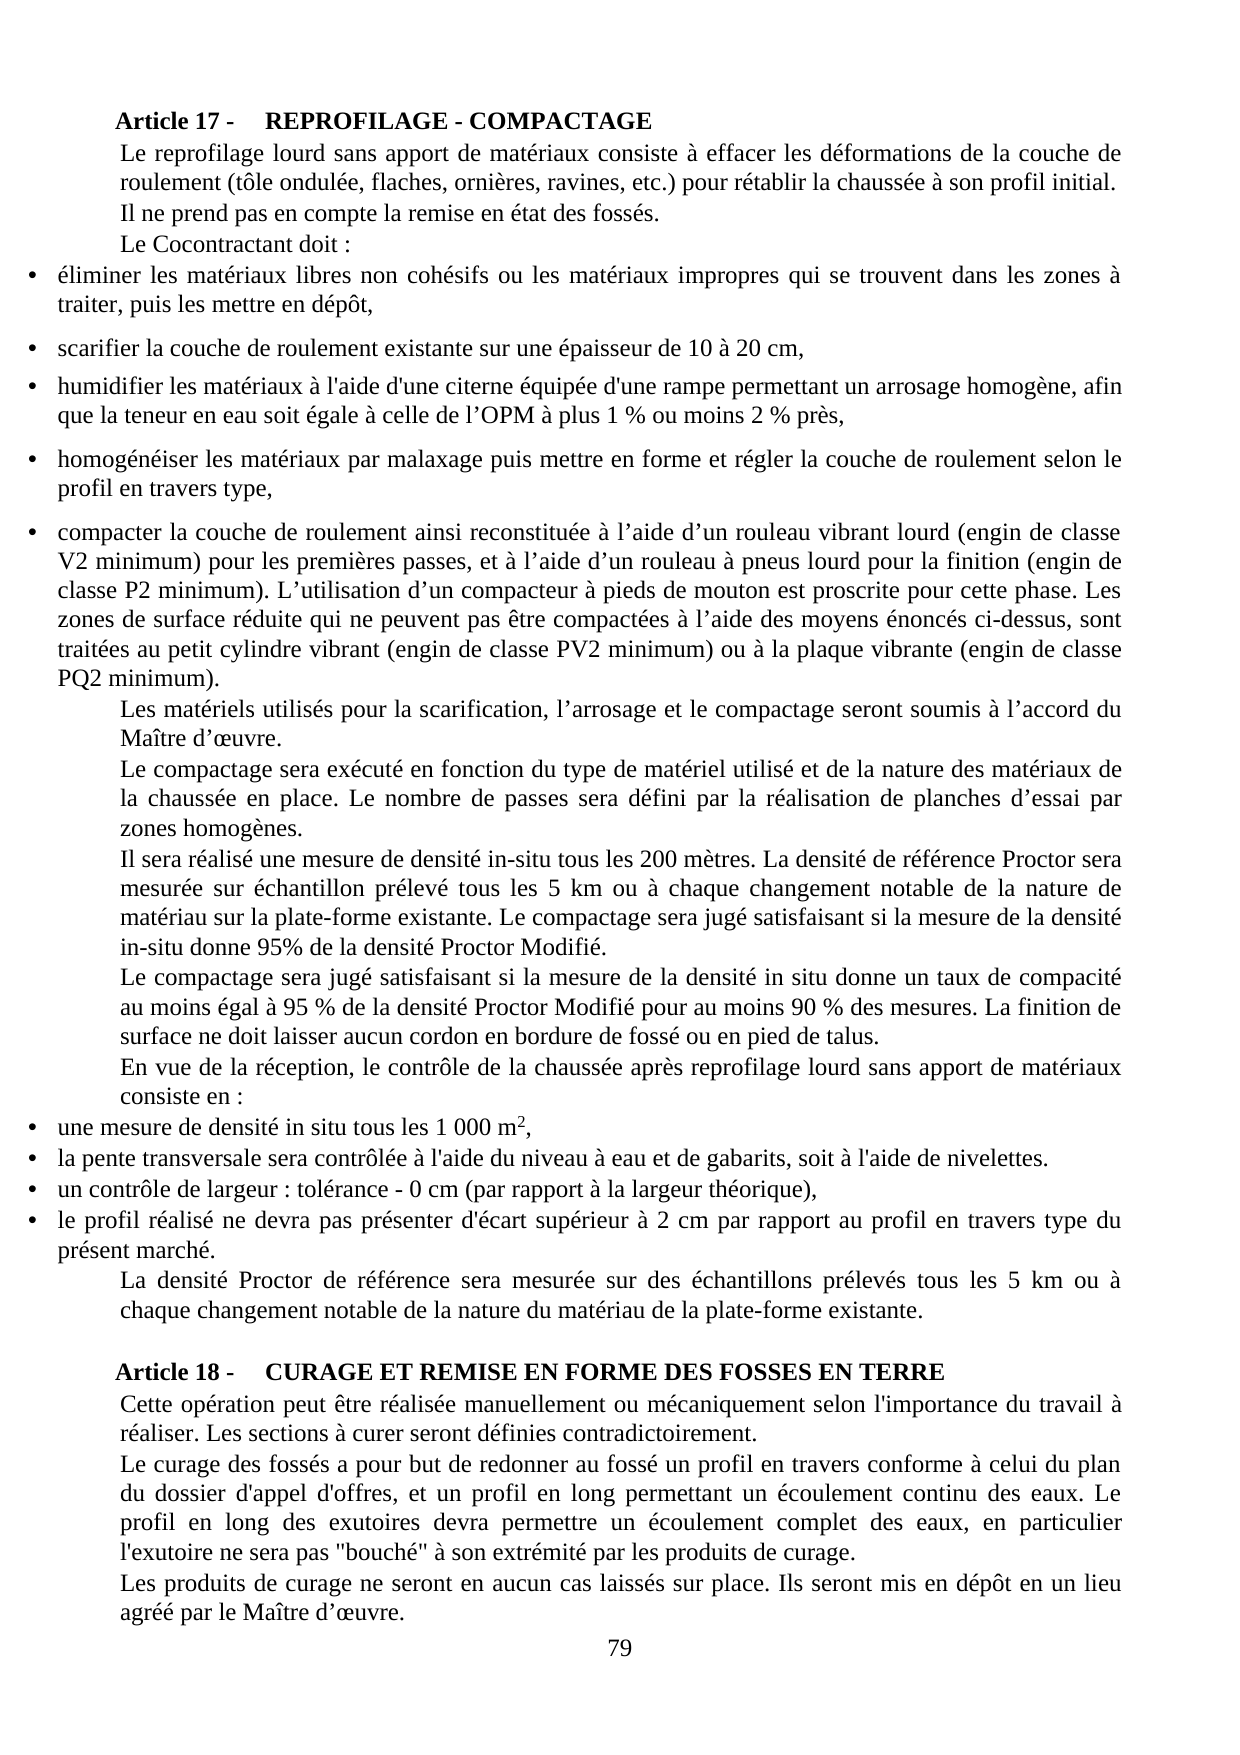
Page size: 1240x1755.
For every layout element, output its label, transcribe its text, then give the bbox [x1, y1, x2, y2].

list le profil réalisé ne devra pas présenter d'écart supérieur à 2 cm par rapport au profil en travers type du présent marché. [28, 1205, 1123, 1263]
list un contrôle de largeur : tolérance - 0 cm (par rapport à la largeur théorique), [28, 1174, 1123, 1203]
text Les matériels utilisés pour la scarification, l’arrosage et le compactage seront soumis à l’accord du Maître d’œuvre. [120, 694, 1123, 752]
text Les produits de curage ne seront en aucun cas laissés sur place. Ils seront mis en dépôt en un lieu agréé par le Maître d’œuvre. [120, 1568, 1123, 1626]
text Article 18 - CURAGE ET REMISE EN FORME DES FOSSES EN TERRE [57, 1357, 1183, 1386]
text Le reprofilage lourd sans apport de matériaux consiste à effacer les déformations de la couche de roulement (tôle ondulée, flaches, ornières, ravines, etc.) pour rétablir la chaussée à son profil initial. [120, 138, 1123, 196]
list la pente transversale sera contrôlée à l'aide du niveau à eau et de gabarits, soit à l'aide de nivelettes. [28, 1143, 1123, 1172]
text En vue de la réception, le contrôle de la chaussée après reprofilage lourd sans apport de matériaux consiste en : [120, 1052, 1123, 1110]
text La densité Proctor de référence sera mesurée sur des échantillons prélevés tous les 5 km ou à chaque changement notable de la nature du matériau de la plate-forme existante. [120, 1266, 1123, 1324]
text Article 17 - REPROFILAGE - COMPACTAGE [57, 106, 1183, 136]
list humidifier les matériaux à l'aide d'une citerne équipée d'une rampe permettant un arrosage homogène, afin que la teneur en eau soit égale à celle de l’OPM à plus 1 % ou moins 2 % près, [28, 371, 1123, 429]
list une mesure de densité in situ tous les 1 000 m2, [28, 1112, 1123, 1141]
text Le Cocontractant doit : [120, 229, 1123, 258]
list éliminer les matériaux libres non cohésifs ou les matériaux impropres qui se trouvent dans les zones à traiter, puis les mettre en dépôt, [28, 260, 1123, 318]
list homogénéiser les matériaux par malaxage puis mettre en forme et régler la couche de roulement selon le profil en travers type, [28, 444, 1123, 502]
text Il ne prend pas en compte la remise en état des fossés. [120, 198, 1123, 227]
text Le compactage sera jugé satisfaisant si la mesure de la densité in situ donne un taux de compacité au moins égal à 95 % de la densité Proctor Modifié pour au moins 90 % des mesures. La finition de surface ne doit laisser aucun cordon en bordure de fossé ou en pied de talus. [120, 962, 1123, 1050]
text Cette opération peut être réalisée manuellement ou mécaniquement selon l'importance du travail à réaliser. Les sections à curer seront définies contradictoirement. [120, 1389, 1123, 1447]
text Le curage des fossés a pour but de redonner au fossé un profil en travers conforme à celui du plan du dossier d'appel d'offres, et un profil en long permettant un écoulement continu des eaux. Le profil en long des exutoires devra permettre un écoulement complet des eaux, en particulier l'exutoire ne sera pas "bouché" à son extrémité par les produits de curage. [120, 1449, 1123, 1565]
list scarifier la couche de roulement existante sur une épaisseur de 10 à 20 cm, [28, 332, 1123, 361]
list compacter la couche de roulement ainsi reconstituée à l’aide d’un rouleau vibrant lourd (engin de classe V2 minimum) pour les premières passes, et à l’aide d’un rouleau à pneus lourd pour la finition (engin de classe P2 minimum). L’utilisation d’un compacteur à pieds de mouton est proscrite pour cette phase. Les zones de surface réduite qui ne peuvent pas être compactées à l’aide des moyens énoncés ci-dessus, sont traitées au petit cylindre vibrant (engin de classe PV2 minimum) ou à la plaque vibrante (engin de classe PQ2 minimum). [28, 517, 1123, 692]
text Il sera réalisé une mesure de densité in-situ tous les 200 mètres. La densité de référence Proctor sera mesurée sur échantillon prélevé tous les 5 km ou à chaque changement notable de la nature de matériau sur la plate-forme existante. Le compactage sera jugé satisfaisant si la mesure de la densité in-situ donne 95% de la densité Proctor Modifié. [120, 844, 1123, 960]
text Le compactage sera exécuté en fonction du type de matériel utilisé et de la nature des matériaux de la chaussée en place. Le nombre de passes sera défini par la réalisation de planches d’essai par zones homogènes. [120, 754, 1123, 842]
